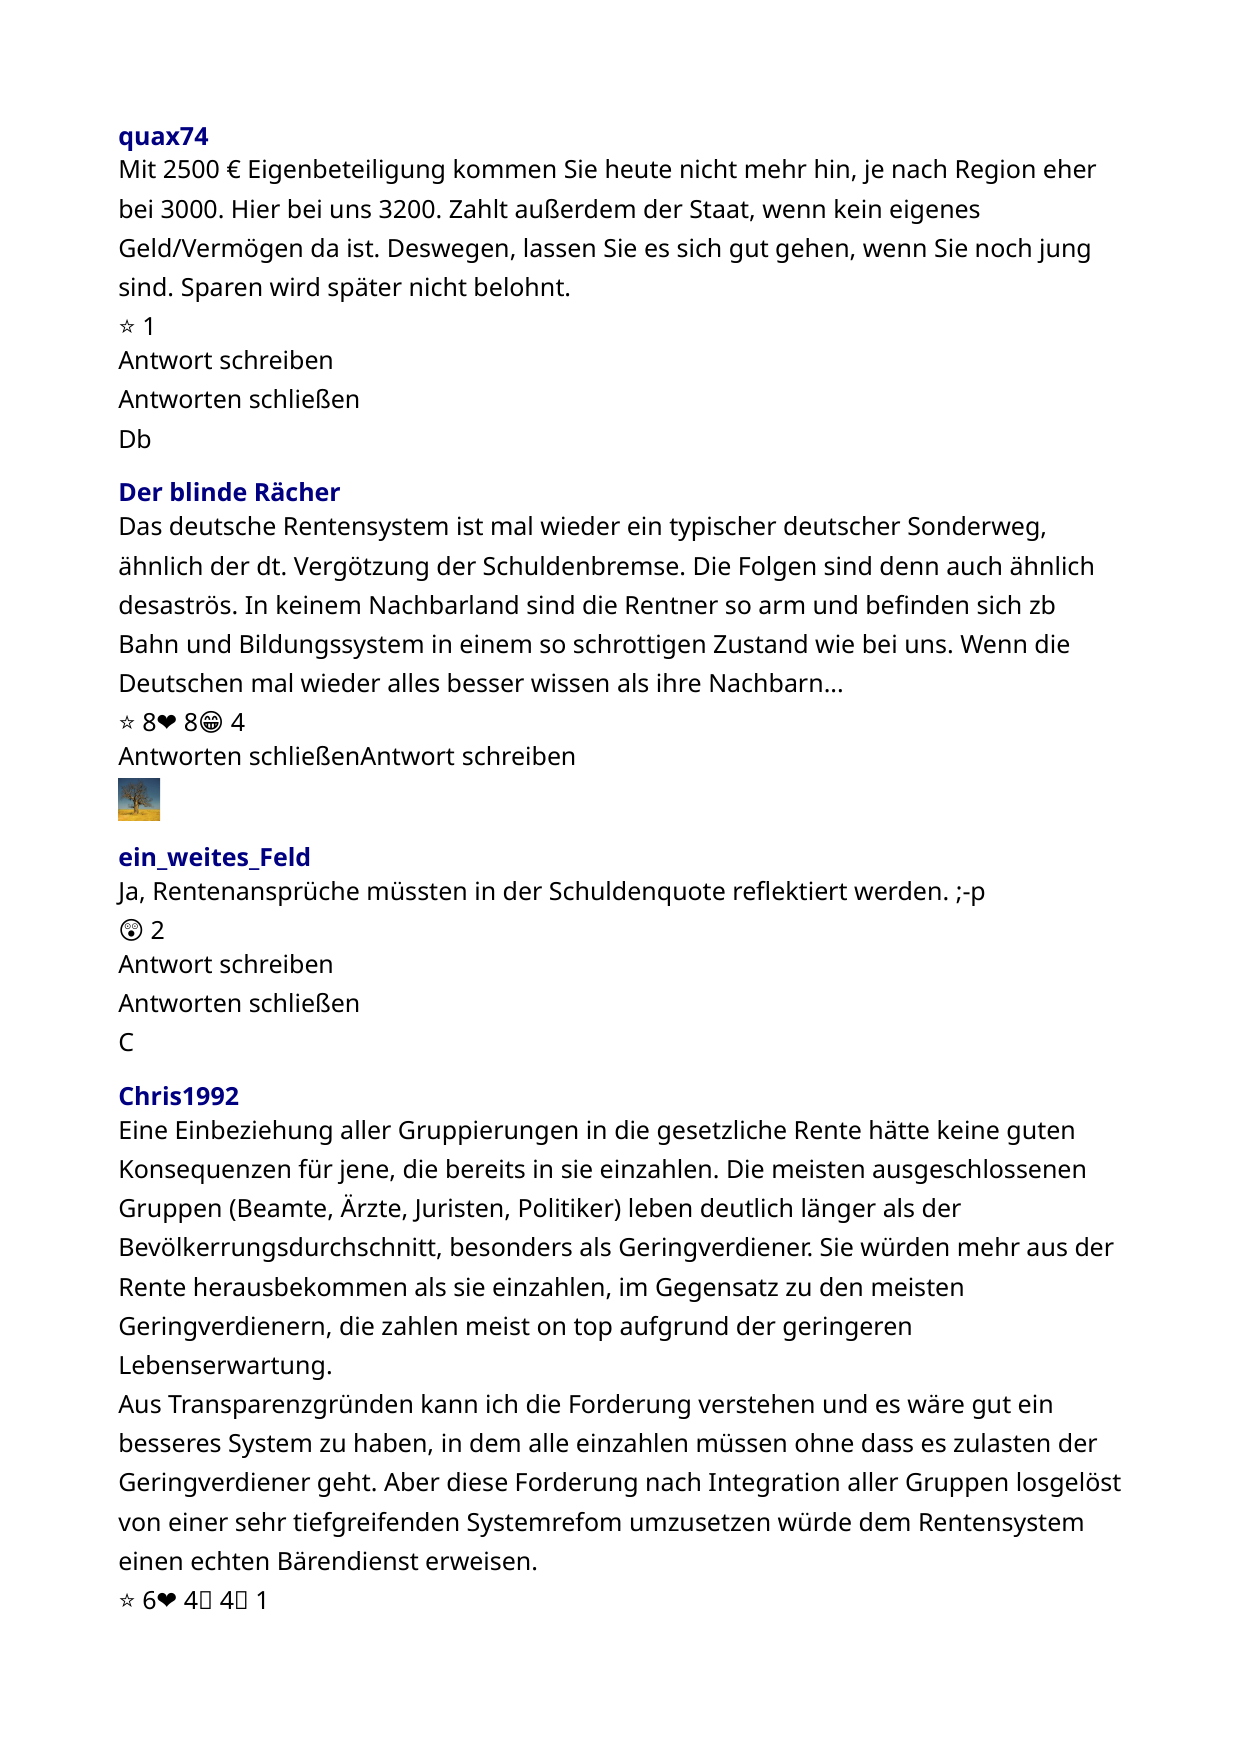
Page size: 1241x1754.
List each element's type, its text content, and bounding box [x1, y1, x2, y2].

text Antworten schließenAntwort schreiben [118, 739, 1122, 773]
subtitle quax74 [118, 118, 1122, 152]
text Mit 2500 € Eigenbeteiligung kommen Sie heute nicht mehr hin, je nach Region eher bei 3000. Hier bei uns 3200. Zahlt außerdem der Staat, wenn kein eigenes Geld/Vermögen da ist. Deswegen, lassen Sie es sich gut gehen, wenn Sie noch jung sind. Sparen wird später nicht belohnt. [118, 152, 1122, 304]
subtitle Der blinde Rächer [118, 475, 1122, 509]
text ⭐️ 8❤️ 8😁 4 [118, 705, 1122, 739]
text Antwort schreiben [118, 343, 1122, 377]
subtitle Chris1992 [118, 1078, 1122, 1113]
text Ja, Rentenansprüche müssten in der Schuldenquote reflektiert werden. ;-p [118, 873, 1122, 907]
text Eine Einbeziehung aller Gruppierungen in die gesetzliche Rente hätte keine guten Konsequenzen für jene, die bereits in sie einzahlen. Die meisten ausgeschlossenen Gruppen (Beamte, Ärzte, Juristen, Politiker) leben deutlich länger als der Bevölkerrungsdurchschnitt, besonders als Geringverdiener. Sie würden mehr aus der Rente herausbekommen als sie einzahlen, im Gegensatz zu den meisten Geringverdienern, die zahlen meist on top aufgrund der geringeren Lebenserwartung. [118, 1113, 1122, 1382]
text ⭐️ 1 [118, 309, 1122, 343]
text Antwort schreiben [118, 946, 1122, 981]
text Aus Transparenzgründen kann ich die Forderung verstehen und es wäre gut ein besseres System zu haben, in dem alle einzahlen müssen ohne dass es zulasten der Geringverdiener geht. Aber diese Forderung nach Integration aller Gruppen losgelöst von einer sehr tiefgreifenden Systemrefom umzusetzen würde dem Rentensystem einen echten Bärendienst erweisen. [118, 1387, 1122, 1577]
subtitle ein_weites_Feld [118, 839, 1122, 873]
text 😲 2 [118, 912, 1122, 946]
text Antworten schließen [118, 382, 1122, 416]
text Db [118, 421, 1122, 455]
text Antworten schließen [118, 986, 1122, 1020]
text C [118, 1025, 1122, 1059]
text ⭐️ 6❤️ 4🙁 4🤨 1 [118, 1583, 1122, 1617]
picture [118, 778, 161, 821]
text Das deutsche Rentensystem ist mal wieder ein typischer deutscher Sonderweg, ähnlich der dt. Vergötzung der Schuldenbremse. Die Folgen sind denn auch ähnlich desaströs. In keinem Nachbarland sind die Rentner so arm und befinden sich zb Bahn und Bildungssystem in einem so schrottigen Zustand wie bei uns. Wenn die Deutschen mal wieder alles besser wissen als ihre Nachbarn... [118, 509, 1122, 700]
